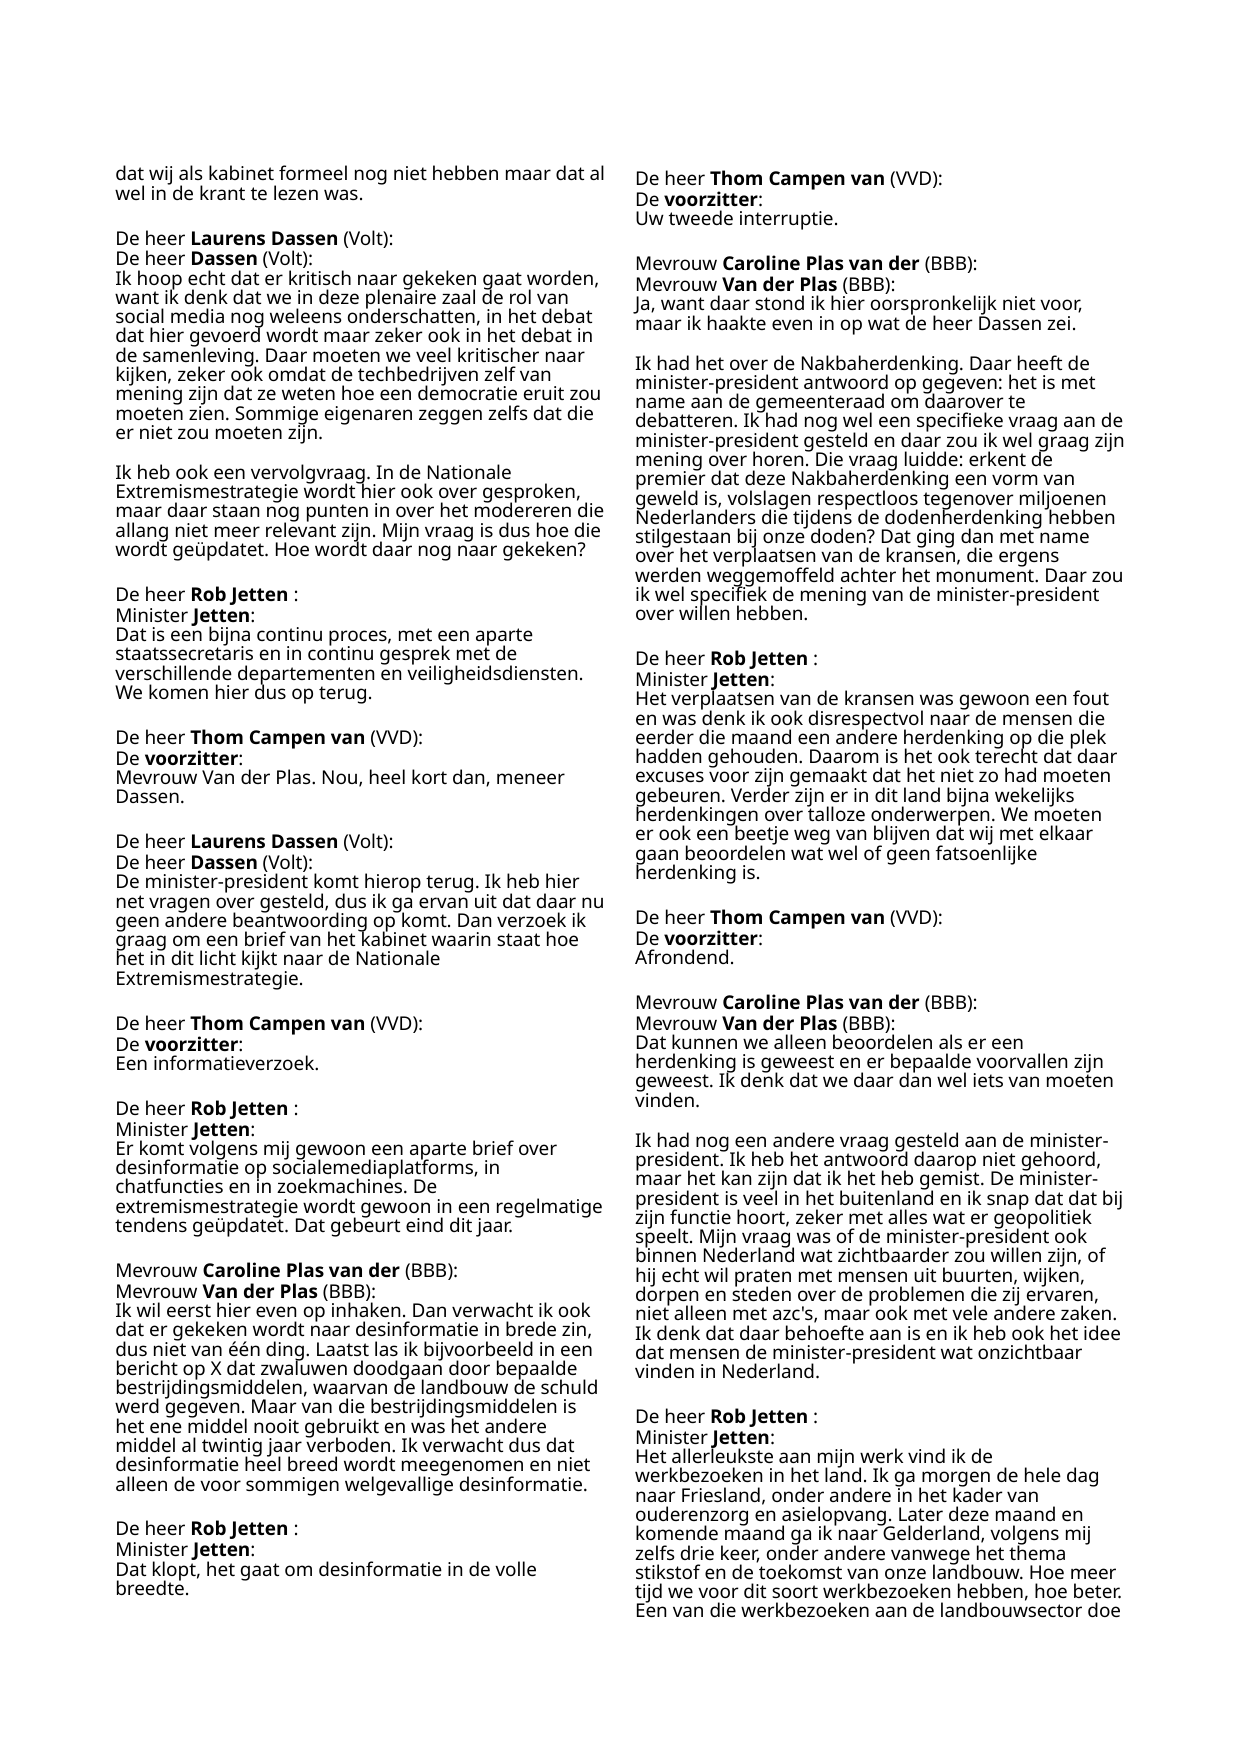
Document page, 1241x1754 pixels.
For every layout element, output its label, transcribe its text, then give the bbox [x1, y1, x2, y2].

text De heer Laurens Dassen (Volt): [115, 225, 605, 250]
text Minister Jetten: [115, 607, 605, 626]
text Het allerleukste aan mijn werk vind ik de werkbezoeken in het land. Ik ga morgen de hele dag naar Friesland, onder andere in het kader van ouderenzorg en asielopvang. Later deze maand en komende maand ga ik naar Gelderland, volgens mij zelfs drie keer, onder andere vanwege het thema stikstof en de toekomst van onze landbouw. Hoe meer tijd we voor dit soort werkbezoeken hebben, hoe beter. Een van die werkbezoeken aan de landbouwsector doe [635, 1448, 1125, 1622]
text De heer Rob Jetten : [635, 1403, 1125, 1429]
text De heer Dassen (Volt): [115, 250, 605, 270]
text Uw tweede interruptie. [635, 210, 1125, 229]
text De voorzitter: [635, 191, 1125, 210]
text De heer Thom Campen van (VVD): [115, 724, 605, 750]
text Afrondend. [635, 949, 1125, 968]
text De heer Thom Campen van (VVD): [635, 165, 1125, 191]
text De heer Thom Campen van (VVD): [635, 904, 1125, 929]
text Ik hoop echt dat er kritisch naar gekeken gaat worden, want ik denk dat we in deze plenaire zaal de rol van social media nog weleens onderschatten, in het debat dat hier gevoerd wordt maar zeker ook in het debat in de samenleving. Daar moeten we veel kritischer naar kijken, zeker ook omdat de techbedrijven zelf van mening zijn dat ze weten hoe een democratie eruit zou moeten zien. Sommige eigenaren zeggen zelfs dat die er niet zou moeten zijn. [115, 270, 605, 443]
text De heer Dassen (Volt): [115, 854, 605, 873]
text De voorzitter: [115, 1036, 605, 1055]
text Er komt volgens mij gewoon een aparte brief over desinformatie op socialemediaplatforms, in chatfuncties en in zoekmachines. De extremismestrategie wordt gewoon in een regelmatige tendens geüpdatet. Dat gebeurt eind dit jaar. [115, 1140, 605, 1236]
text dat wij als kabinet formeel nog niet hebben maar dat al wel in de krant te lezen was. [115, 165, 605, 204]
text De heer Rob Jetten : [115, 1516, 605, 1541]
text Minister Jetten: [635, 671, 1125, 690]
text Mevrouw Van der Plas (BBB): [635, 1015, 1125, 1034]
text Ik heb ook een vervolgvraag. In de Nationale Extremismestrategie wordt hier ook over gesproken, maar daar staan nog punten in over het modereren die allang niet meer relevant zijn. Mijn vraag is dus hoe die wordt geüpdatet. Hoe wordt daar nog naar gekeken? [115, 464, 605, 560]
text De heer Rob Jetten : [115, 1095, 605, 1121]
text Ik had nog een andere vraag gesteld aan de minister-president. Ik heb het antwoord daarop niet gehoord, maar het kan zijn dat ik het heb gemist. De minister-president is veel in het buitenland en ik snap dat dat bij zijn functie hoort, zeker met alles wat er geopolitiek speelt. Mijn vraag was of de minister-president ook binnen Nederland wat zichtbaarder zou willen zijn, of hij echt wil praten met mensen uit buurten, wijken, dorpen en steden over de problemen die zij ervaren, niet alleen met azc's, maar ook met vele andere zaken. Ik denk dat daar behoefte aan is en ik heb ook het idee dat mensen de minister-president wat onzichtbaar vinden in Nederland. [635, 1132, 1125, 1382]
text Een informatieverzoek. [115, 1055, 605, 1074]
text Mevrouw Van der Plas (BBB): [635, 276, 1125, 295]
text De voorzitter: [115, 750, 605, 769]
text Mevrouw Caroline Plas van der (BBB): [635, 250, 1125, 276]
text De heer Thom Campen van (VVD): [115, 1010, 605, 1036]
text De voorzitter: [635, 929, 1125, 949]
text Dat is een bijna continu proces, met een aparte staatssecretaris en in continu gesprek met de verschillende departementen en veiligheidsdiensten. We komen hier dus op terug. [115, 626, 605, 703]
text Ja, want daar stond ik hier oorspronkelijk niet voor, maar ik haakte even in op wat de heer Dassen zei. [635, 295, 1125, 334]
text Dat klopt, het gaat om desinformatie in de volle breedte. [115, 1561, 605, 1599]
text Het verplaatsen van de kransen was gewoon een fout en was denk ik ook disrespectvol naar de mensen die eerder die maand een andere herdenking op die plek hadden gehouden. Daarom is het ook terecht dat daar excuses voor zijn gemaakt dat het niet zo had moeten gebeuren. Verder zijn er in dit land bijna wekelijks herdenkingen over talloze onderwerpen. We moeten er ook een beetje weg van blijven dat wij met elkaar gaan beoordelen wat wel of geen fatsoenlijke herdenking is. [635, 690, 1125, 883]
text Mevrouw Caroline Plas van der (BBB): [115, 1257, 605, 1283]
text Mevrouw Van der Plas (BBB): [115, 1283, 605, 1302]
text De heer Rob Jetten : [635, 645, 1125, 671]
text De heer Rob Jetten : [115, 581, 605, 607]
text Mevrouw Caroline Plas van der (BBB): [635, 989, 1125, 1015]
text Minister Jetten: [115, 1121, 605, 1140]
text De minister-president komt hierop terug. Ik heb hier net vragen over gesteld, dus ik ga ervan uit dat daar nu geen andere beantwoording op komt. Dan verzoek ik graag om een brief van het kabinet waarin staat hoe het in dit licht kijkt naar de Nationale Extremismestrategie. [115, 873, 605, 989]
text Minister Jetten: [635, 1429, 1125, 1448]
text Ik wil eerst hier even op inhaken. Dan verwacht ik ook dat er gekeken wordt naar desinformatie in brede zin, dus niet van één ding. Laatst las ik bijvoorbeeld in een bericht op X dat zwaluwen doodgaan door bepaalde bestrijdingsmiddelen, waarvan de landbouw de schuld werd gegeven. Maar van die bestrijdingsmiddelen is het ene middel nooit gebruikt en was het andere middel al twintig jaar verboden. Ik verwacht dus dat desinformatie heel breed wordt meegenomen en niet alleen de voor sommigen welgevallige desinformatie. [115, 1302, 605, 1495]
text Dat kunnen we alleen beoordelen als er een herdenking is geweest en er bepaalde voorvallen zijn geweest. Ik denk dat we daar dan wel iets van moeten vinden. [635, 1034, 1125, 1111]
text De heer Laurens Dassen (Volt): [115, 828, 605, 854]
text Ik had het over de Nakbaherdenking. Daar heeft de minister-president antwoord op gegeven: het is met name aan de gemeenteraad om daarover te debatteren. Ik had nog wel een specifieke vraag aan de minister-president gesteld en daar zou ik wel graag zijn mening over horen. Die vraag luidde: erkent de premier dat deze Nakbaherdenking een vorm van geweld is, volslagen respectloos tegenover miljoenen Nederlanders die tijdens de dodenherdenking hebben stilgestaan bij onze doden? Dat ging dan met name over het verplaatsen van de kransen, die ergens werden weggemoffeld achter het monument. Daar zou ik wel specifiek de mening van de minister-president over willen hebben. [635, 355, 1125, 624]
text Minister Jetten: [115, 1541, 605, 1561]
text Mevrouw Van der Plas. Nou, heel kort dan, meneer Dassen. [115, 769, 605, 807]
